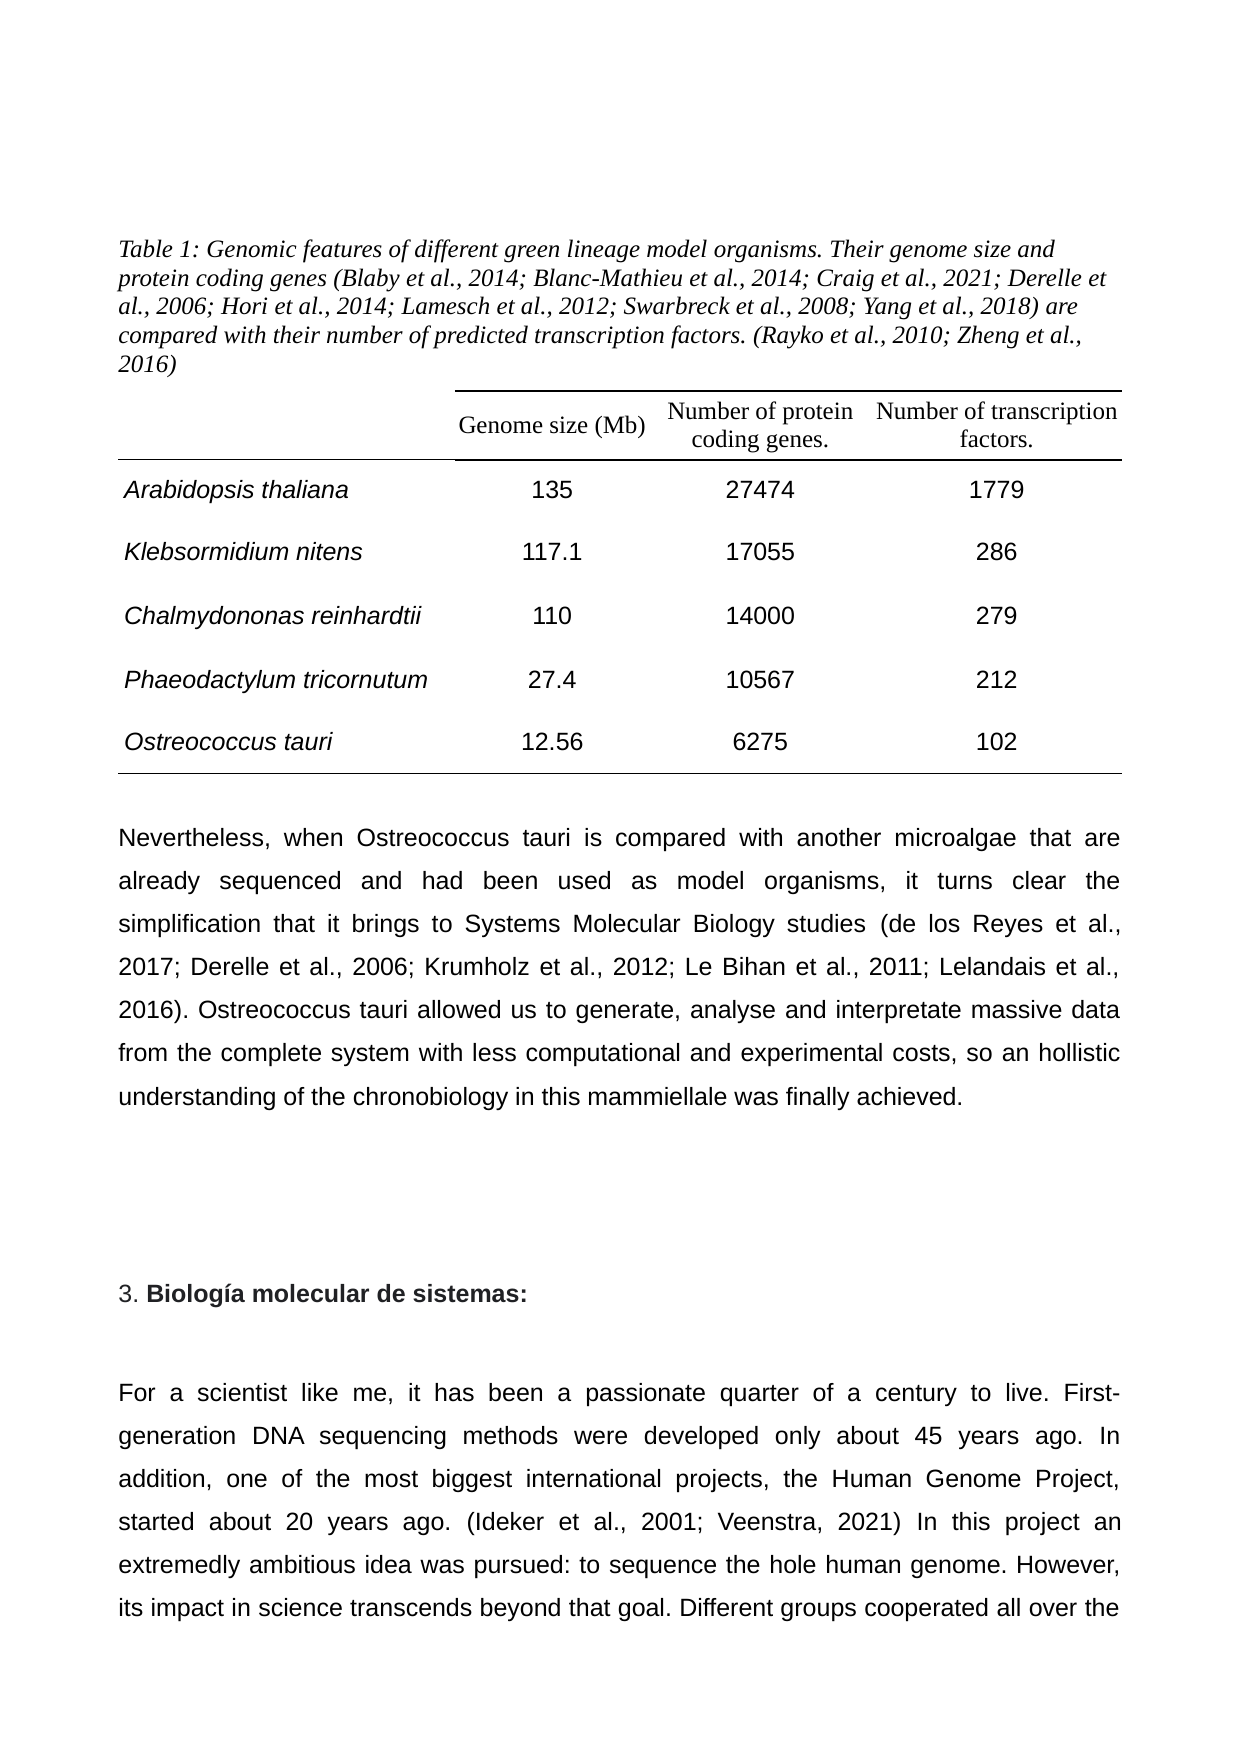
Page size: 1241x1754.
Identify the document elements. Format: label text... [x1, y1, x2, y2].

table_cell 27.4 [455, 647, 649, 711]
table_header Genome size (Mb) [455, 392, 649, 459]
table_cell 279 [871, 583, 1122, 647]
table_cell 212 [871, 647, 1122, 711]
text Nevertheless, when Ostreococcus tauri is compared with another microalgae that are already sequenced and had been used as model organisms, it turns clear the simplification that it brings to Systems Molecular Biology studies (de los Reyes et al., 2017; Derelle et al., 2006; Krumholz et al., 2012; Le Bihan et al., 2011; Lelandais et al., 2016)⁠. Ostreococcus tauri allowed us to generate, analyse and interpretate massive data from the complete system with less computational and experimental costs, so an hollistic understanding of the chronobiology in this mammiellale was finally achieved. [118, 823, 1122, 1110]
table_cell 102 [871, 711, 1122, 772]
table_cell 17055 [649, 519, 871, 583]
text For a scientist like me, it has been a passionate quarter of a century to live. First-generation DNA sequencing methods were developed only about 45 years ago. In addition, one of the most biggest international projects, the Human Genome Project, started about 20 years ago. (Ideker et al., 2001; Veenstra, 2021)⁠ In this project an extremedly ambitious idea was pursued: to sequence the hole human genome. However, its impact in science transcends beyond that goal. Different groups cooperated all over the [118, 1378, 1122, 1622]
table_cell Klebsormidium nitens [118, 519, 455, 583]
table_cell 14000 [649, 583, 871, 647]
table_cell 117.1 [455, 519, 649, 583]
table_cell 10567 [649, 647, 871, 711]
table_cell 135 [455, 461, 649, 519]
table_cell 12.56 [455, 711, 649, 772]
table_cell 6275 [649, 711, 871, 772]
table_cell 286 [871, 519, 1122, 583]
table_header Number of transcription factors. [871, 392, 1122, 459]
table_cell Ostreococcus tauri [118, 711, 455, 772]
table_cell Arabidopsis thaliana [118, 460, 455, 519]
table_cell 110 [455, 583, 649, 647]
table_cell Phaeodactylum tricornutum [118, 647, 455, 711]
table_cell Chalmydononas reinhardtii [118, 583, 455, 647]
table_cell 27474 [649, 461, 871, 519]
table_header [118, 390, 455, 459]
text Table 1: Genomic features of different green lineage model organisms. Their genome size and protein coding genes (Blaby et al., 2014; Blanc-Mathieu et al., 2014; Craig et al., 2021; Derelle et al., 2006; Hori et al., 2014; Lamesch et al., 2012; Swarbreck et al., 2008; Yang et al., 2018)⁠ are compared with their number of predicted transcription factors. (Rayko et al., 2010; Zheng et al., 2016)⁠ [118, 234, 1122, 378]
table_header Number of protein coding genes. [649, 392, 871, 459]
table_cell 1779 [871, 461, 1122, 519]
text 3. Biología molecular de sistemas: [118, 1279, 1122, 1308]
